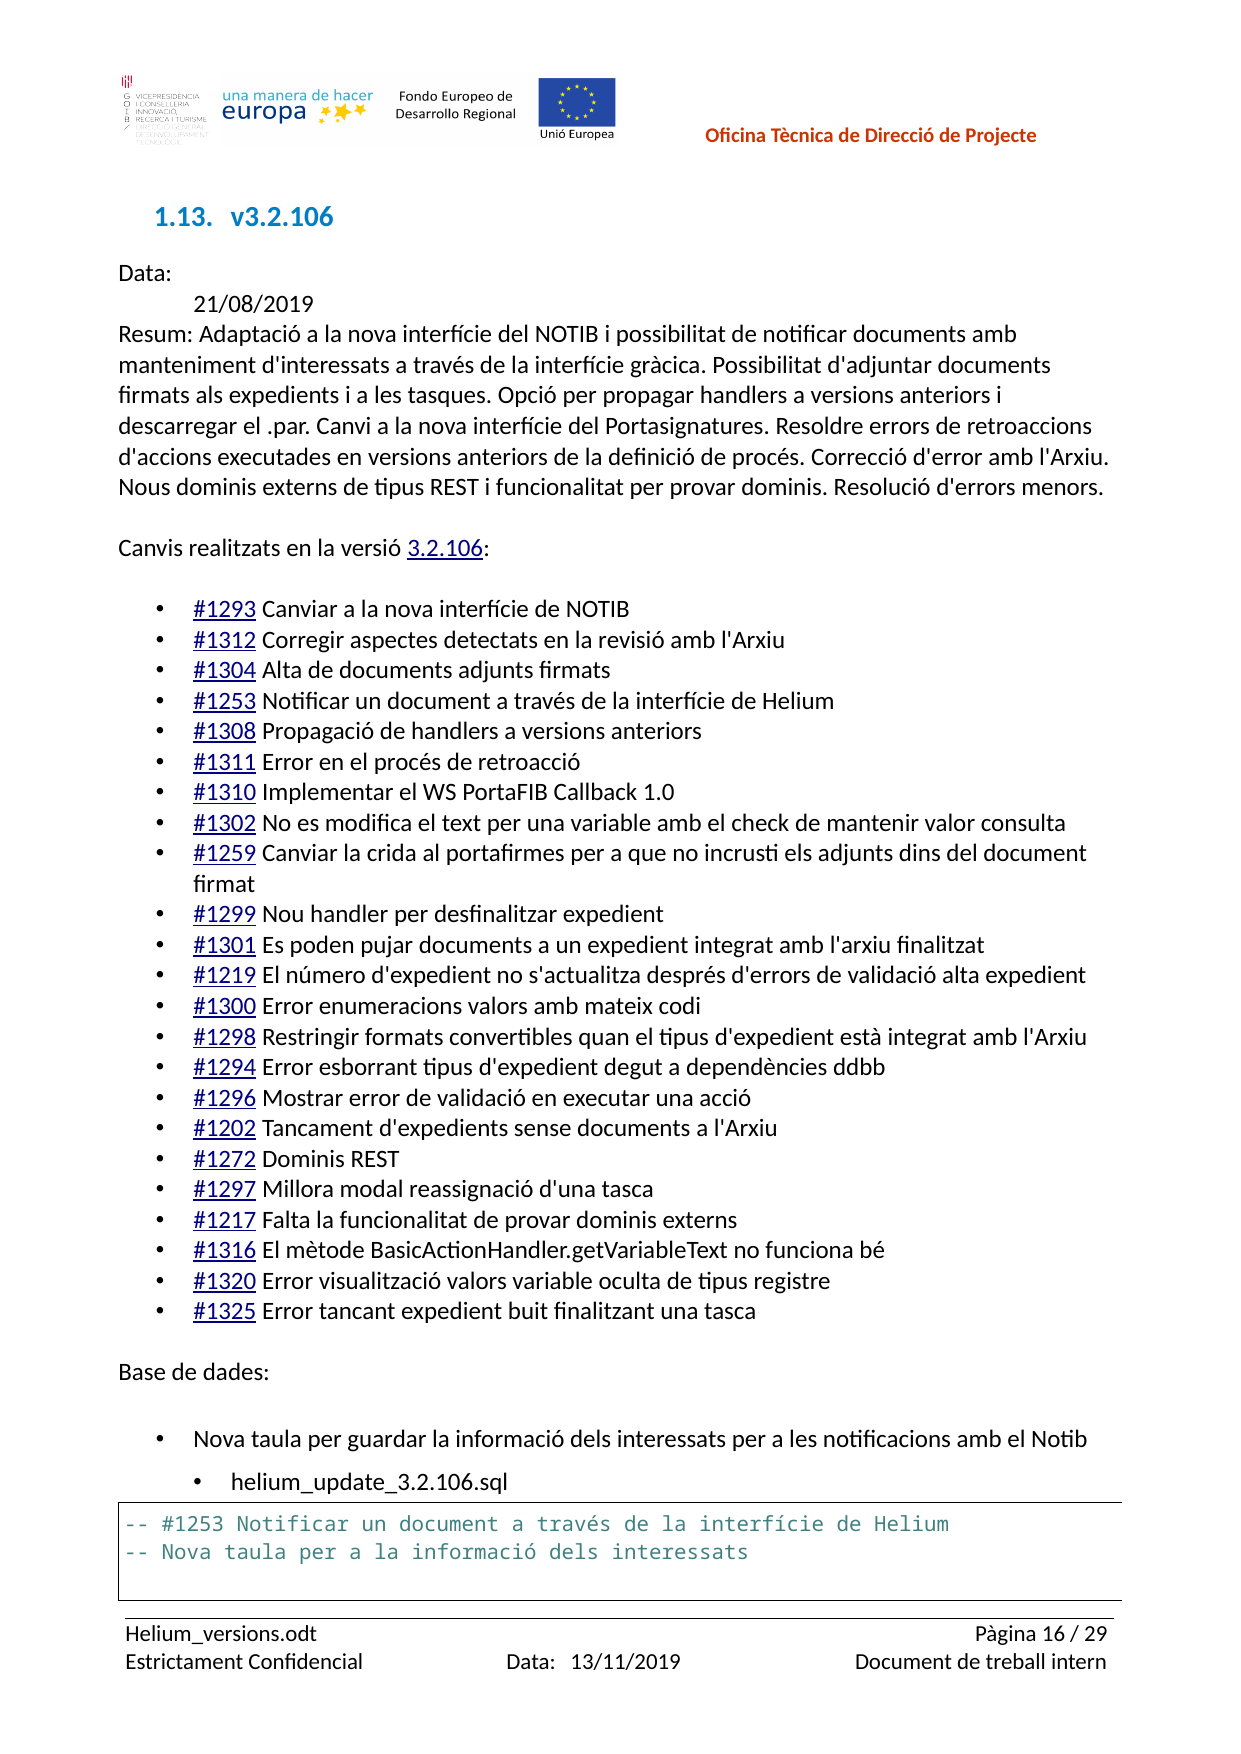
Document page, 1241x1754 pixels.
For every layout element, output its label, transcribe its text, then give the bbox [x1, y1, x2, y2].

list #1325 Error tancant expedient buit finalitzant una tasca [156, 1295, 1122, 1326]
subtitle v3.2.106 [153, 198, 1122, 234]
list #1312 Corregir aspectes detectats en la revisió amb l'Arxiu [156, 624, 1122, 654]
list #1316 El mètode BasicActionHandler.getVariableText no funciona bé [156, 1234, 1122, 1265]
list #1301 Es poden pujar documents a un expedient integrat amb l'arxiu finalitzat [156, 929, 1122, 959]
text Canvis realitzats en la versió 3.2.106: [118, 532, 1122, 563]
list #1297 Millora modal reassignació d'una tasca [156, 1173, 1122, 1204]
list #1296 Mostrar error de validació en executar una acció [156, 1082, 1122, 1112]
list #1202 Tancament d'expedients sense documents a l'Arxiu [156, 1112, 1122, 1143]
list #1298 Restringir formats convertibles quan el tipus d'expedient està integrat amb l'Arxiu [156, 1021, 1122, 1051]
table_header -- #1253 Notificar un document a través de la interfície de Helium -- Nova taula per a la informació dels interessats [119, 1503, 1122, 1600]
list #1300 Error enumeracions valors amb mateix codi [156, 990, 1122, 1021]
list #1294 Error esborrant tipus d'expedient degut a dependències ddbb [156, 1051, 1122, 1082]
text 21/08/2019 [118, 288, 1122, 319]
picture [219, 73, 621, 147]
list #1299 Nou handler per desfinalitzar expedient [156, 898, 1122, 929]
list #1302 No es modifica el text per una variable amb el check de mantenir valor consulta [156, 807, 1122, 837]
list #1217 Falta la funcionalitat de provar dominis externs [156, 1204, 1122, 1234]
list helium_update_3.2.106.sql [193, 1466, 1122, 1496]
list #1308 Propagació de handlers a versions anteriors [156, 715, 1122, 746]
picture [118, 73, 213, 147]
list #1304 Alta de documents adjunts firmats [156, 654, 1122, 685]
list #1311 Error en el procés de retroacció [156, 746, 1122, 776]
text Base de dades: [118, 1356, 1122, 1387]
list #1310 Implementar el WS PortaFIB Callback 1.0 [156, 776, 1122, 807]
list #1253 Notificar un document a través de la interfície de Helium [156, 685, 1122, 715]
list #1219 El número d'expedient no s'actualitza després d'errors de validació alta expedient [156, 959, 1122, 990]
list #1272 Dominis REST [156, 1143, 1122, 1173]
list #1293 Canviar a la nova interfície de NOTIB [156, 593, 1122, 624]
text Resum: Adaptació a la nova interfície del NOTIB i possibilitat de notificar documents amb manteniment d'interessats a través de la interfície gràcica. Possibilitat d'adjuntar documents firmats als expedients i a les tasques. Opció per propagar handlers a versions anteriors i descarregar el .par. Canvi a la nova interfície del Portasignatures. Resoldre errors de retroaccions d'accions executades en versions anteriors de la definició de procés. Correcció d'error amb l'Arxiu. Nous dominis externs de tipus REST i funcionalitat per provar dominis. Resolució d'errors menors. [118, 319, 1122, 502]
text Data: [118, 258, 1122, 288]
list #1259 Canviar la crida al portafirmes per a que no incrusti els adjunts dins del document firmat [156, 837, 1122, 898]
list #1320 Error visualització valors variable oculta de tipus registre [156, 1265, 1122, 1295]
list Nova taula per guardar la informació dels interessats per a les notificacions amb el Notib [156, 1423, 1122, 1454]
